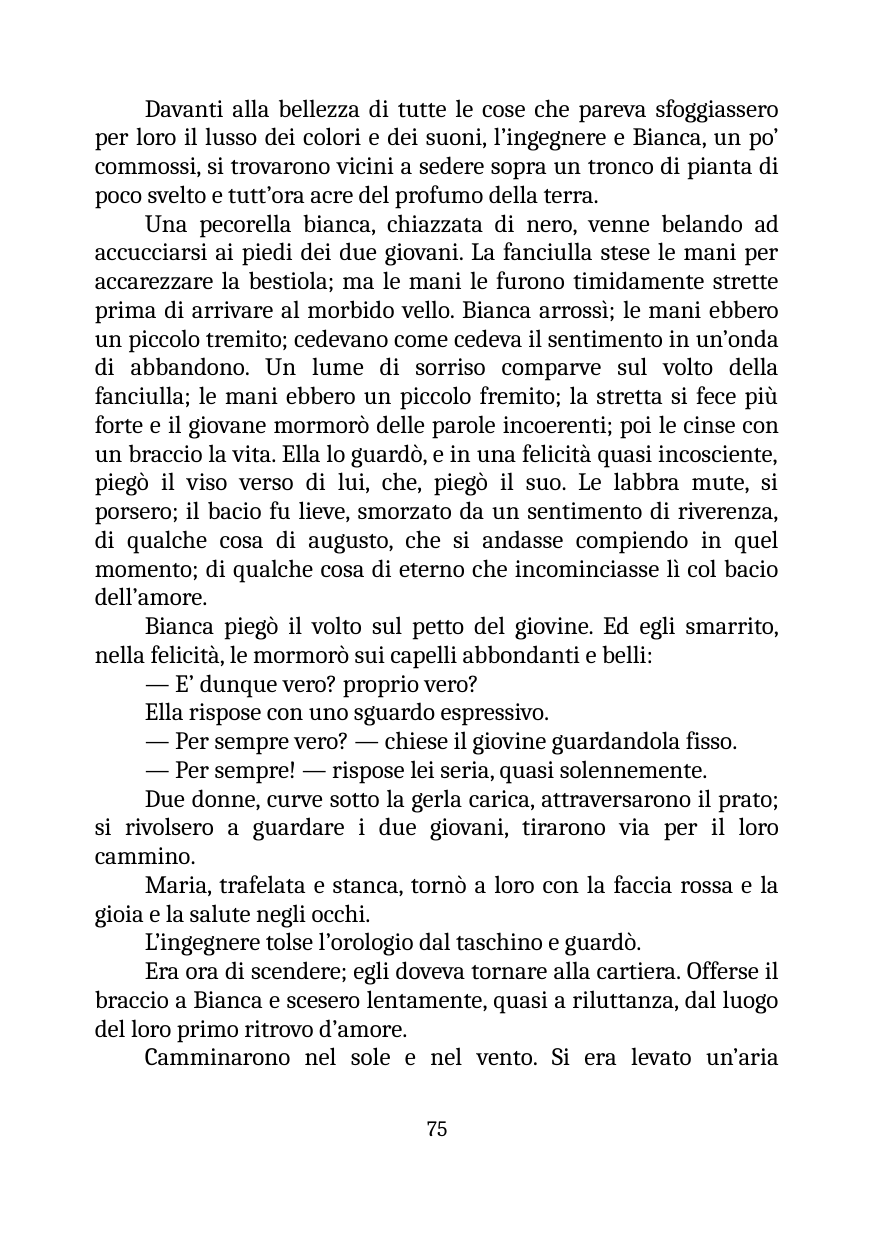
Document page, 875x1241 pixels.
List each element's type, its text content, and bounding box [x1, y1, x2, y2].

text Era ora di scendere; egli doveva tornare alla cartiera. Offerse il braccio a Bianca e scesero lentamente, quasi a riluttanza, dal luogo del loro primo ritrovo d’amore. [94, 957, 779, 1043]
text Davanti alla bellezza di tutte le cose che pareva sfoggiassero per loro il lusso dei colori e dei suoni, l’ingegnere e Bianca, un po’ commossi, si trovarono vicini a sedere sopra un tronco di pianta di poco svelto e tutt’ora acre del profumo della terra. [94, 94, 779, 209]
text — Per sempre! — rispose lei seria, quasi solennemente. [94, 756, 779, 784]
text Ella rispose con uno sguardo espressivo. [94, 698, 779, 727]
text Bianca piegò il volto sul petto del giovine. Ed egli smarrito, nella felicità, le mormorò sui capelli abbondanti e belli: [94, 612, 779, 669]
text L’ingegnere tolse l’orologio dal taschino e guardò. [94, 928, 779, 957]
text Due donne, curve sotto la gerla carica, attraversarono il prato; si rivolsero a guardare i due giovani, tirarono via per il loro cammino. [94, 784, 779, 871]
text Camminarono nel sole e nel vento. Si era levato un’aria [94, 1043, 779, 1072]
text Una pecorella bianca, chiazzata di nero, venne belando ad accucciarsi ai piedi dei due giovani. La fanciulla stese le mani per accarezzare la bestiola; ma le mani le furono timidamente strette prima di arrivare al morbido vello. Bianca arrossì; le mani ebbero un piccolo tremito; cedevano come cedeva il sentimento in un’onda di abbandono. Un lume di sorriso comparve sul volto della fanciulla; le mani ebbero un piccolo fremito; la stretta si fece più forte e il giovane mormorò delle parole incoerenti; poi le cinse con un braccio la vita. Ella lo guardò, e in una felicità quasi incosciente, piegò il viso verso di lui, che, piegò il suo. Le labbra mute, si porsero; il bacio fu lieve, smorzato da un sentimento di riverenza, di qualche cosa di augusto, che si andasse compiendo in quel momento; di qualche cosa di eterno che incominciasse lì col bacio dell’amore. [94, 209, 779, 612]
text Maria, trafelata e stanca, tornò a loro con la faccia rossa e la gioia e la salute negli occhi. [94, 871, 779, 928]
text — Per sempre vero? — chiese il giovine guardandola fisso. [94, 727, 779, 756]
text — E’ dunque vero? proprio vero? [94, 669, 779, 698]
